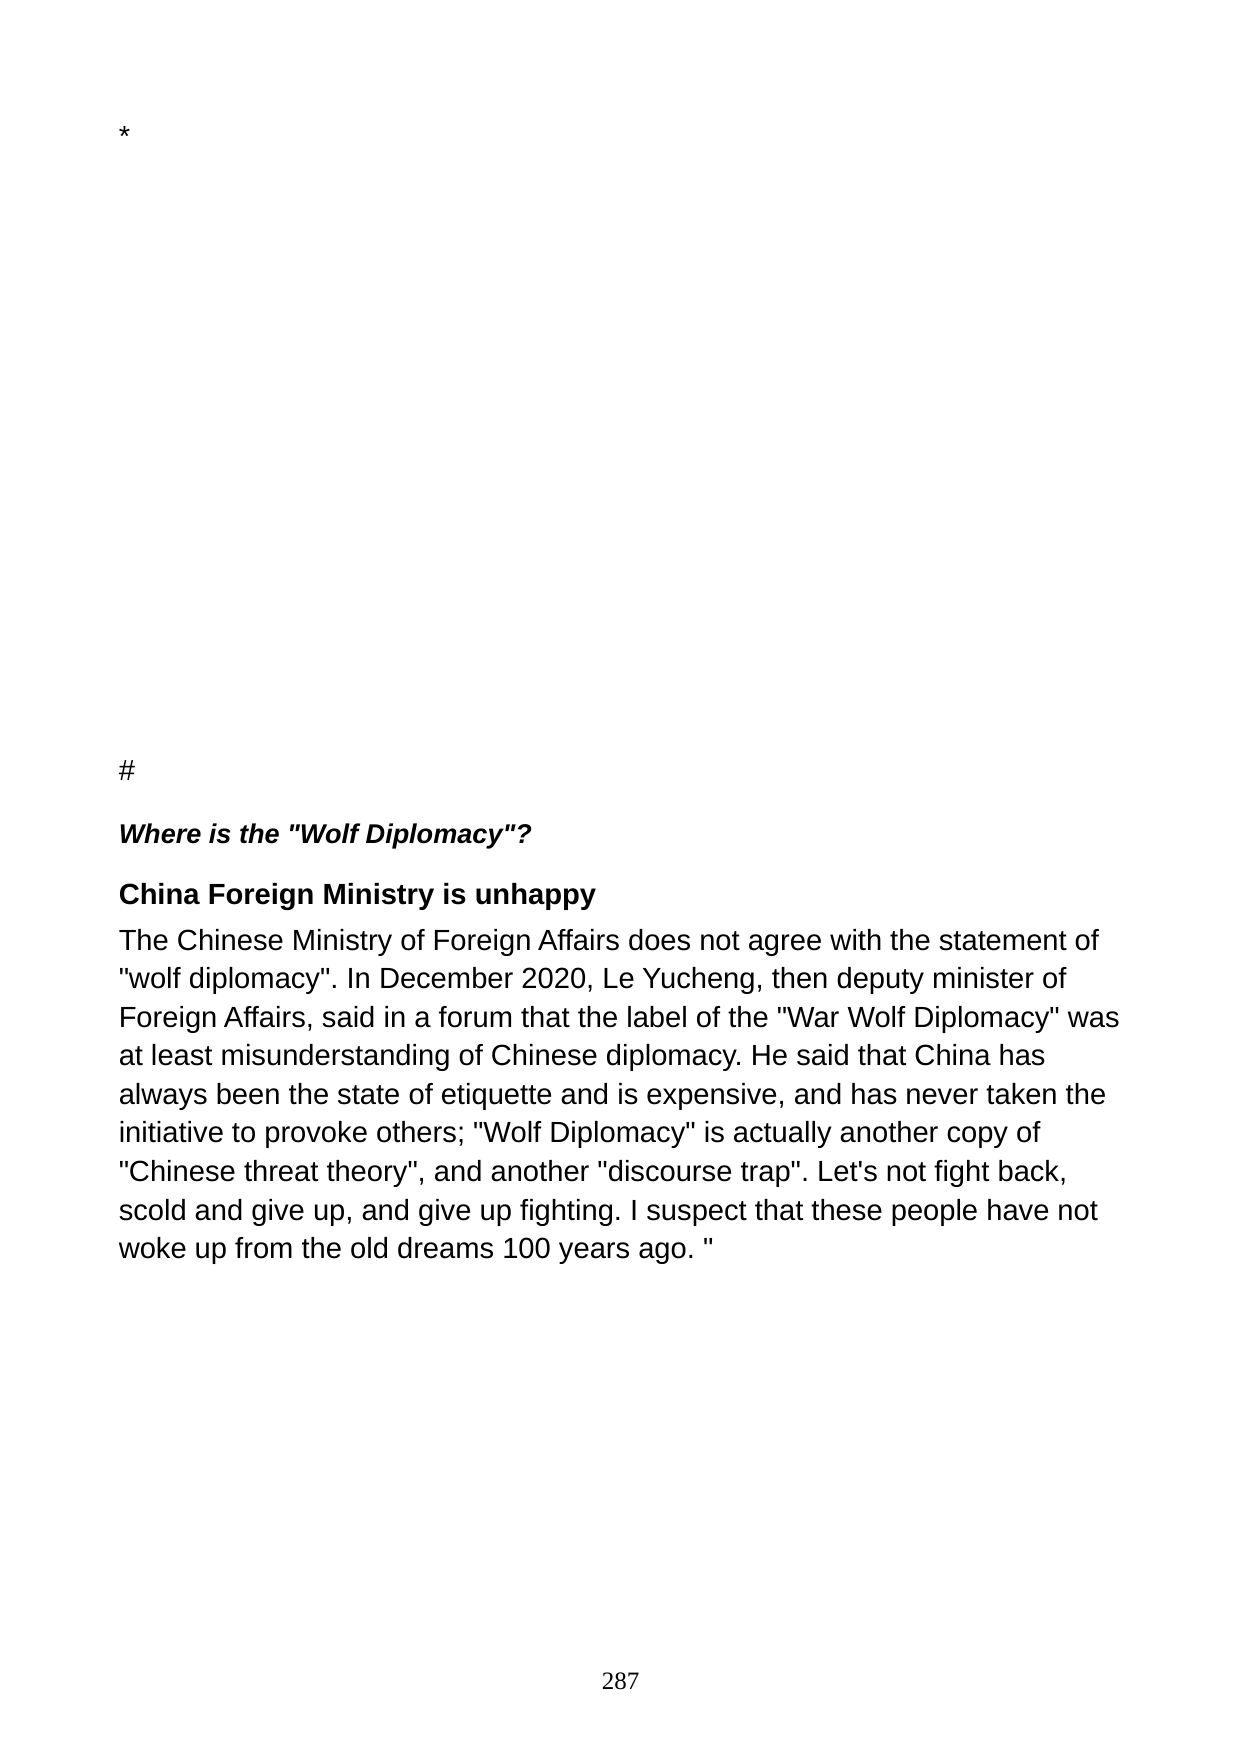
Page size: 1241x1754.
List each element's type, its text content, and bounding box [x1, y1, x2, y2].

subtitle China Foreign Ministry is unhappy [118, 877, 1122, 910]
text * # [118, 118, 1122, 786]
text The Chinese Ministry of Foreign Affairs does not agree with the statement of "wolf diplomacy". In December 2020, Le Yucheng, then deputy minister of Foreign Affairs, said in a forum that the label of the "War Wolf Diplomacy" was at least misunderstanding of Chinese diplomacy. He said that China has always been the state of etiquette and is expensive, and has never taken the initiative to provoke others; "Wolf Diplomacy" is actually another copy of "Chinese threat theory", and another "discourse trap". Let's not fight back, scold and give up, and give up fighting. I suspect that these people have not woke up from the old dreams 100 years ago. " [118, 923, 1122, 1264]
subtitle Where is the "Wolf Diplomacy"? [118, 818, 1122, 849]
